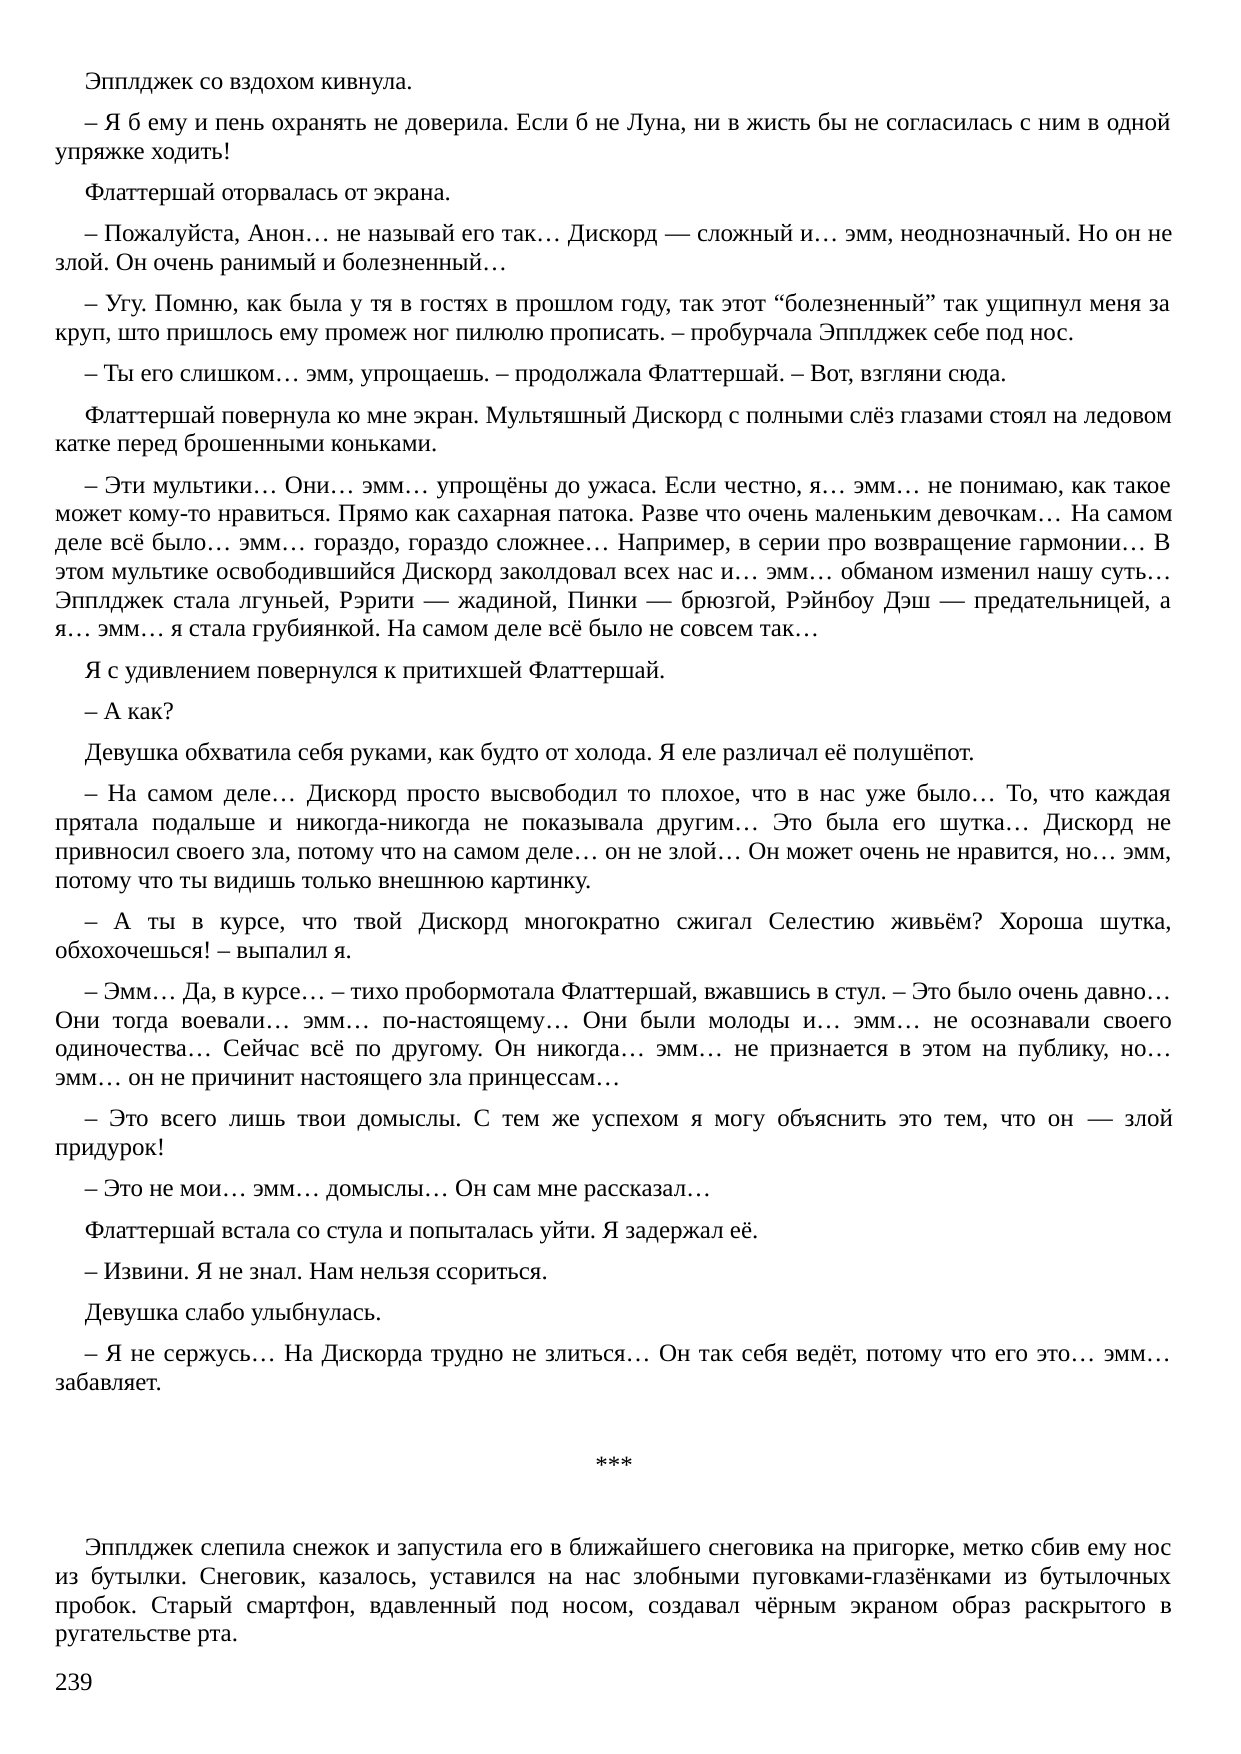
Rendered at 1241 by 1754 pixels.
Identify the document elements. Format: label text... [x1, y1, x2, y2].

text – Эти мультики… Они… эмм… упрощёны до ужаса. Если честно, я… эмм… не понимаю, как такое может кому-то нравиться. Прямо как сахарная патока. Разве что очень маленьким девочкам… На самом деле всё было… эмм… гораздо, гораздо сложнее… Например, в серии про возвращение гармонии… В этом мультике освободившийся Дискорд заколдовал всех нас и… эмм… обманом изменил нашу суть… Эпплджек стала лгуньей, Рэрити — жадиной, Пинки — брюзгой, Рэйнбоу Дэш — предательницей, а я… эмм… я стала грубиянкой. На самом деле всё было не совсем так… [55, 470, 1173, 642]
text – Эмм… Да, в курсе… – тихо пробормотала Флаттершай, вжавшись в стул. – Это было очень давно… Они тогда воевали… эмм… по-настоящему… Они были молоды и… эмм… не осознавали своего одиночества… Сейчас всё по другому. Он никогда… эмм… не признается в этом на публику, но… эмм… он не причинит настоящего зла принцессам… [55, 976, 1173, 1091]
text Эпплджек со вздохом кивнула. [55, 66, 1173, 95]
text Флаттершай повернула ко мне экран. Мультяшный Дискорд с полными слёз глазами стоял на ледовом катке перед брошенными коньками. [55, 400, 1173, 457]
text *** [55, 1450, 1173, 1478]
text Эпплджек слепила снежок и запустила его в ближайшего снеговика на пригорке, метко сбив ему нос из бутылки. Снеговик, казалось, уставился на нас злобными пуговками-глазёнками из бутылочных пробок. Старый смартфон, вдавленный под носом, создавал чёрным экраном образ раскрытого в ругательстве рта. [55, 1532, 1173, 1647]
text – А как? [55, 696, 1173, 725]
text – Это не мои… эмм… домыслы… Он сам мне рассказал… [55, 1173, 1173, 1202]
text Я с удивлением повернулся к притихшей Флаттершай. [55, 655, 1173, 683]
text – Ты его слишком… эмм, упрощаешь. – продолжала Флаттершай. – Вот, взгляни сюда. [55, 358, 1173, 387]
text Девушка слабо улыбнулась. [55, 1297, 1173, 1326]
text Флаттершай оторвалась от экрана. [55, 177, 1173, 206]
text – Извини. Я не знал. Нам нельзя ссориться. [55, 1256, 1173, 1285]
text – Пожалуйста, Анон… не называй его так… Дискорд — сложный и… эмм, неоднозначный. Но он не злой. Он очень ранимый и болезненный… [55, 218, 1173, 276]
text – На самом деле… Дискорд просто высвободил то плохое, что в нас уже было… То, что каждая прятала подальше и никогда-никогда не показывала другим… Это была его шутка… Дискорд не привносил своего зла, потому что на самом деле… он не злой… Он может очень не нравится, но… эмм, потому что ты видишь только внешнюю картинку. [55, 778, 1173, 893]
text – А ты в курсе, что твой Дискорд многократно сжигал Селестию живьём? Хороша шутка, обхохочешься! – выпалил я. [55, 906, 1173, 963]
text – Угу. Помню, как была у тя в гостях в прошлом году, так этот “болезненный” так ущипнул меня за круп, што пришлось ему промеж ног пилюлю прописать. – пробурчала Эпплджек себе под нос. [55, 288, 1173, 346]
text – Я б ему и пень охранять не доверила. Если б не Луна, ни в жисть бы не согласилась с ним в одной упряжке ходить! [55, 107, 1173, 165]
text Девушка обхватила себя руками, как будто от холода. Я еле различал её полушёпот. [55, 737, 1173, 766]
text – Это всего лишь твои домыслы. С тем же успехом я могу объяснить это тем, что он — злой придурок! [55, 1103, 1173, 1161]
text – Я не сержусь… На Дискорда трудно не злиться… Он так себя ведёт, потому что его это… эмм… забавляет. [55, 1338, 1173, 1396]
text Флаттершай встала со стула и попыталась уйти. Я задержал её. [55, 1215, 1173, 1243]
